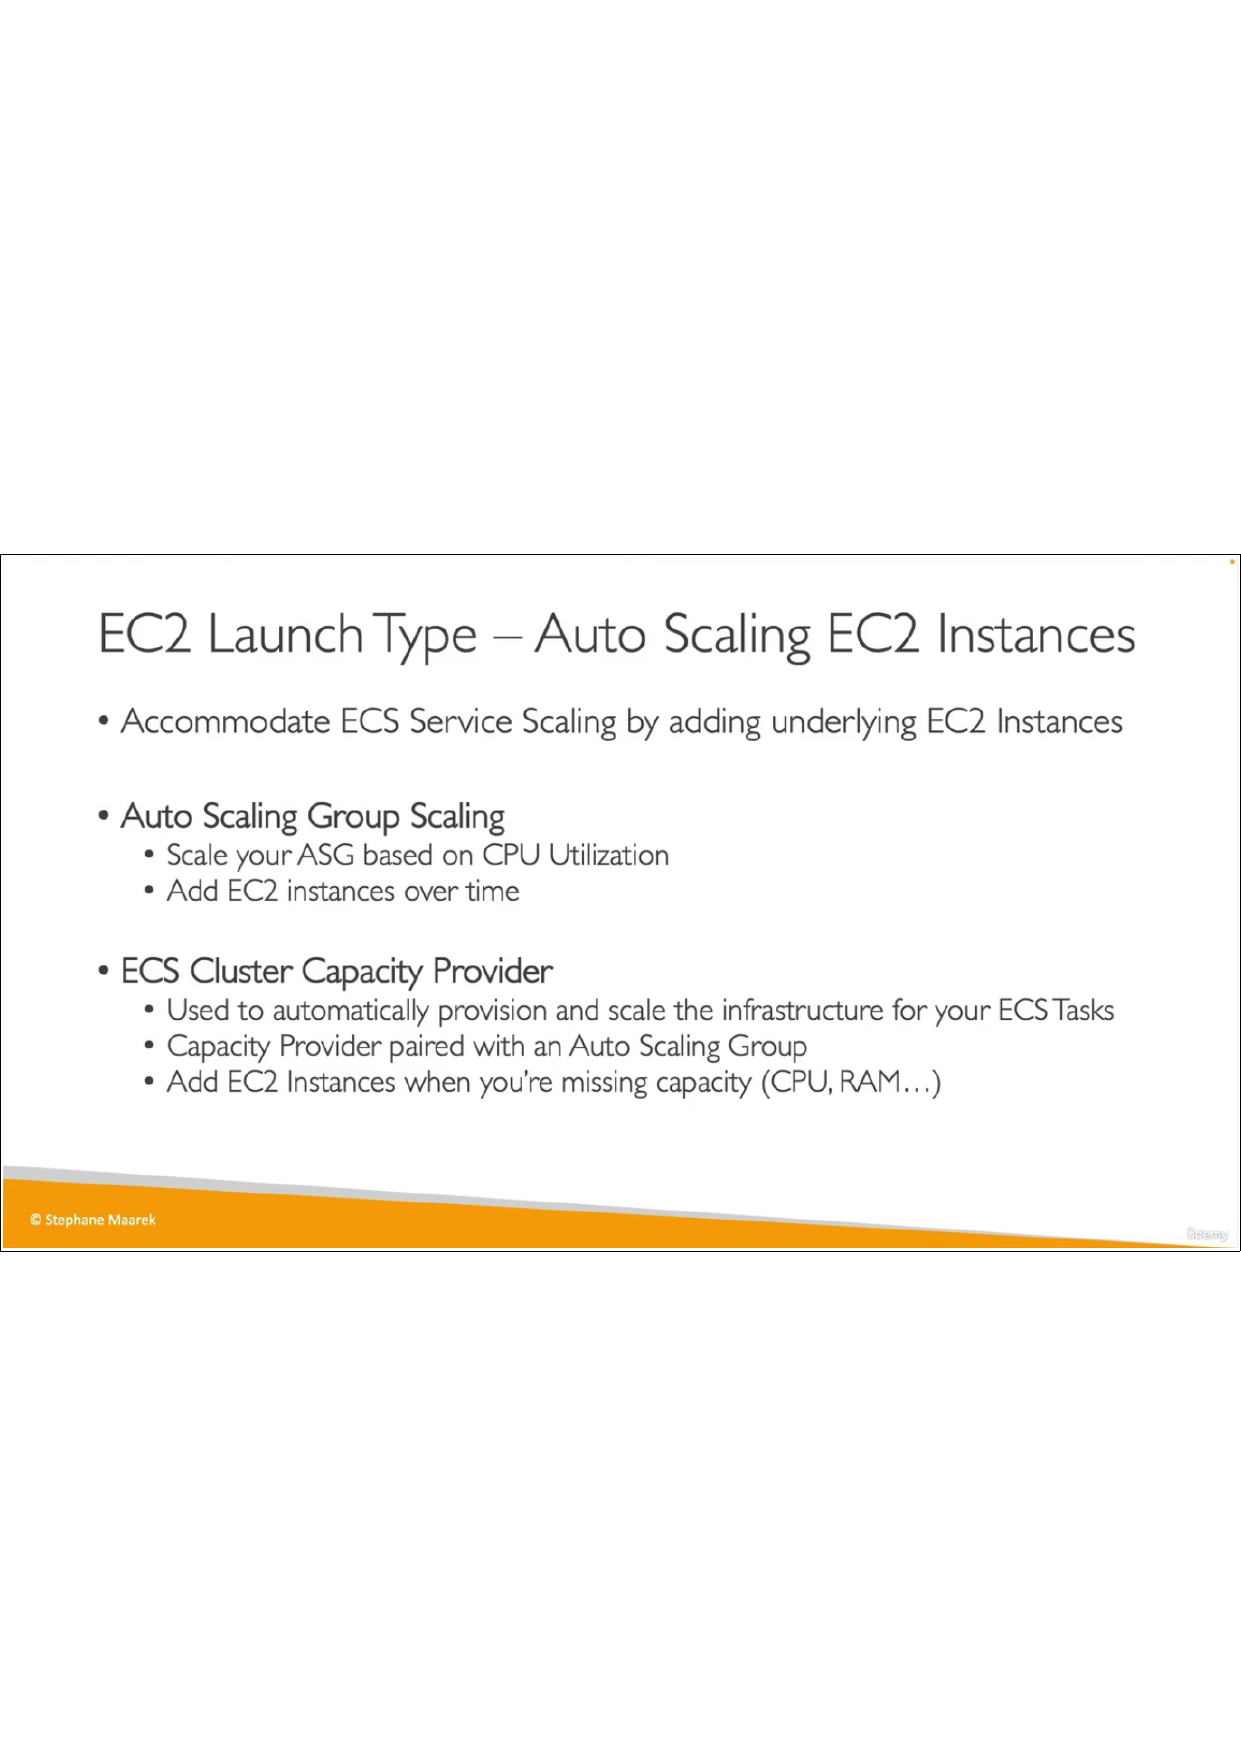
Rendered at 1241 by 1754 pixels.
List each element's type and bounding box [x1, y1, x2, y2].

picture [3, 557, 1238, 1248]
